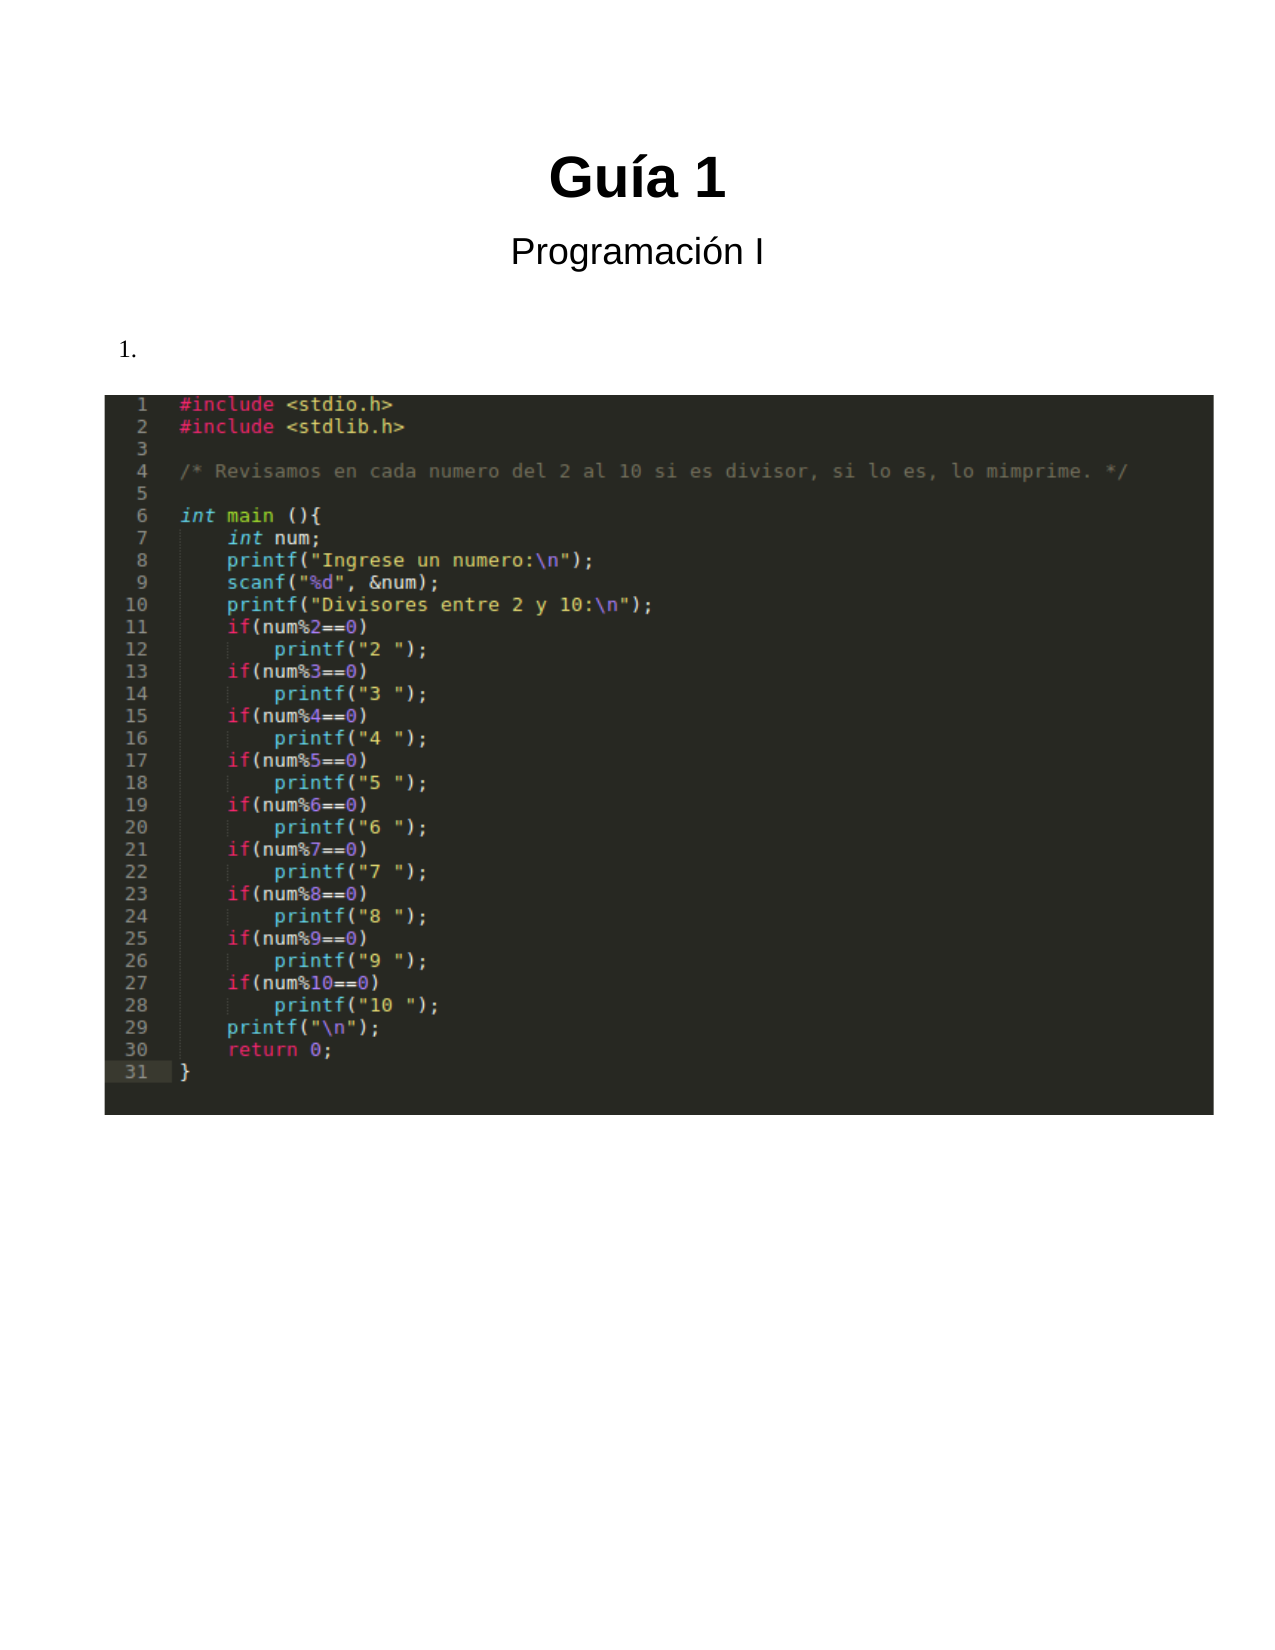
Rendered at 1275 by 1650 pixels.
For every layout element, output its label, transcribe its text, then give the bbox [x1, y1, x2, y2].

subtitle Programación I [118, 229, 1157, 272]
text 1. [118, 334, 1157, 362]
title Guía 1 [118, 143, 1157, 210]
